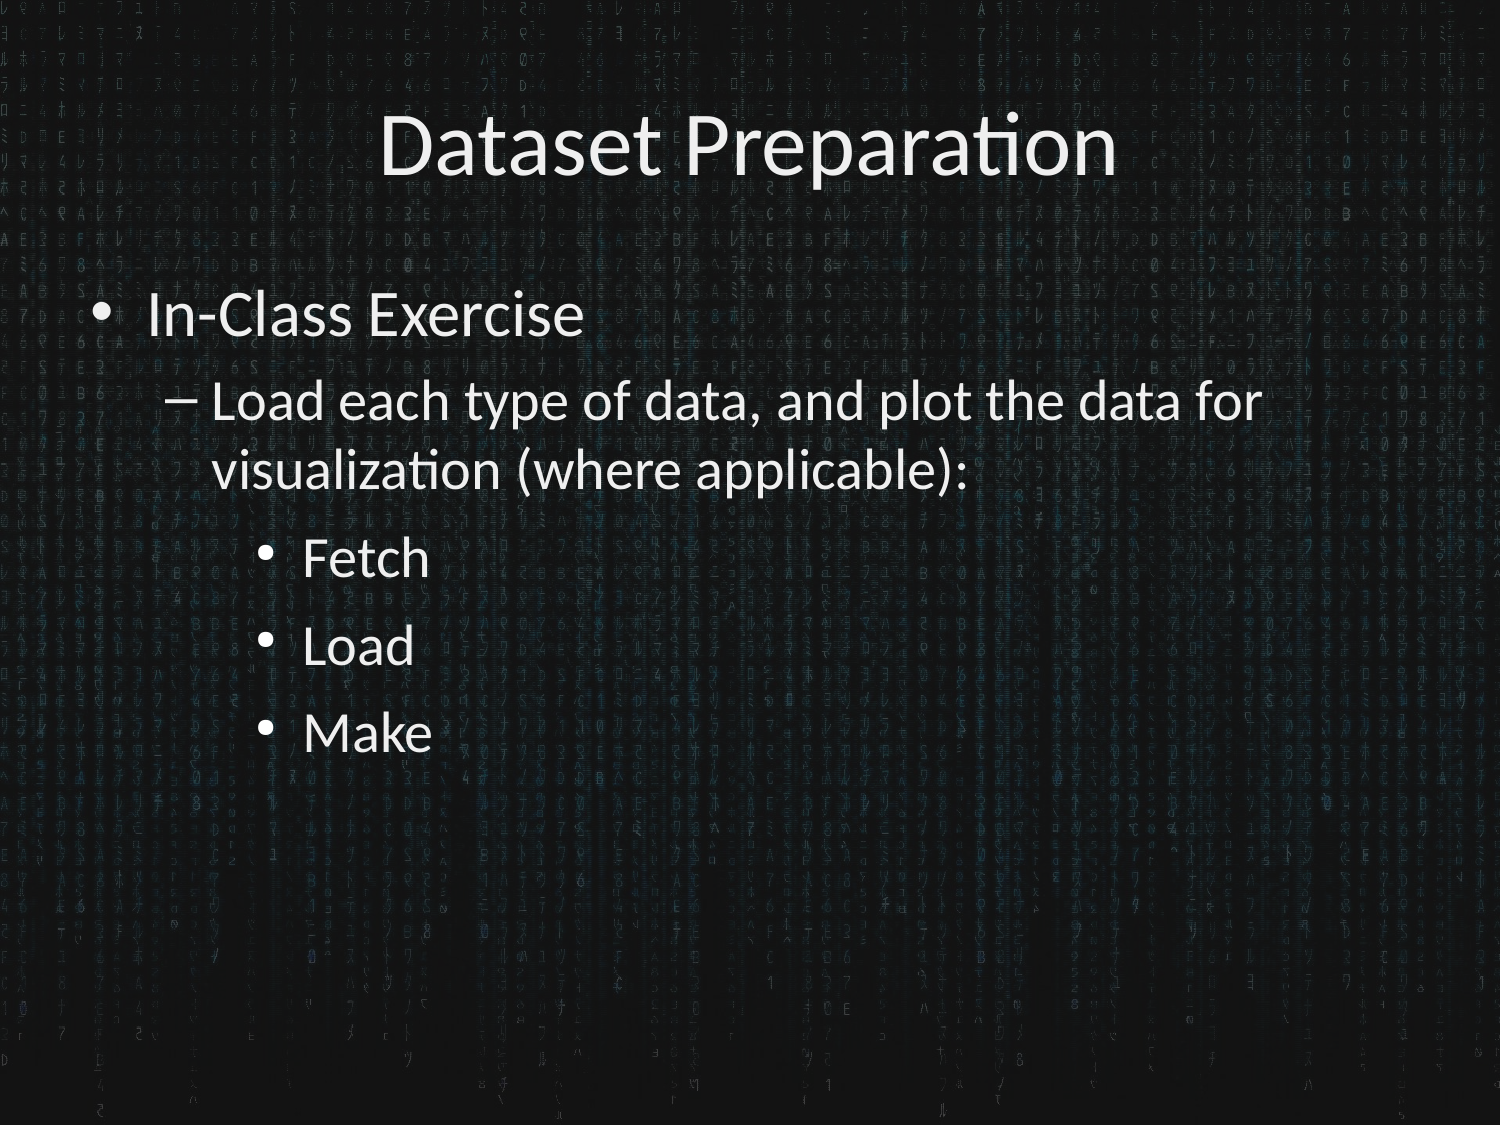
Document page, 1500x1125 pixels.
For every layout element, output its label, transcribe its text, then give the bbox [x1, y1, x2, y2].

text_box [0, 0, 1500, 1125]
list In-Class Exercise Load each type of data, and plot the data for visualization (where applicable): Fetch Load Make [75, 262, 1425, 1005]
title Dataset Preparation [75, 45, 1425, 233]
